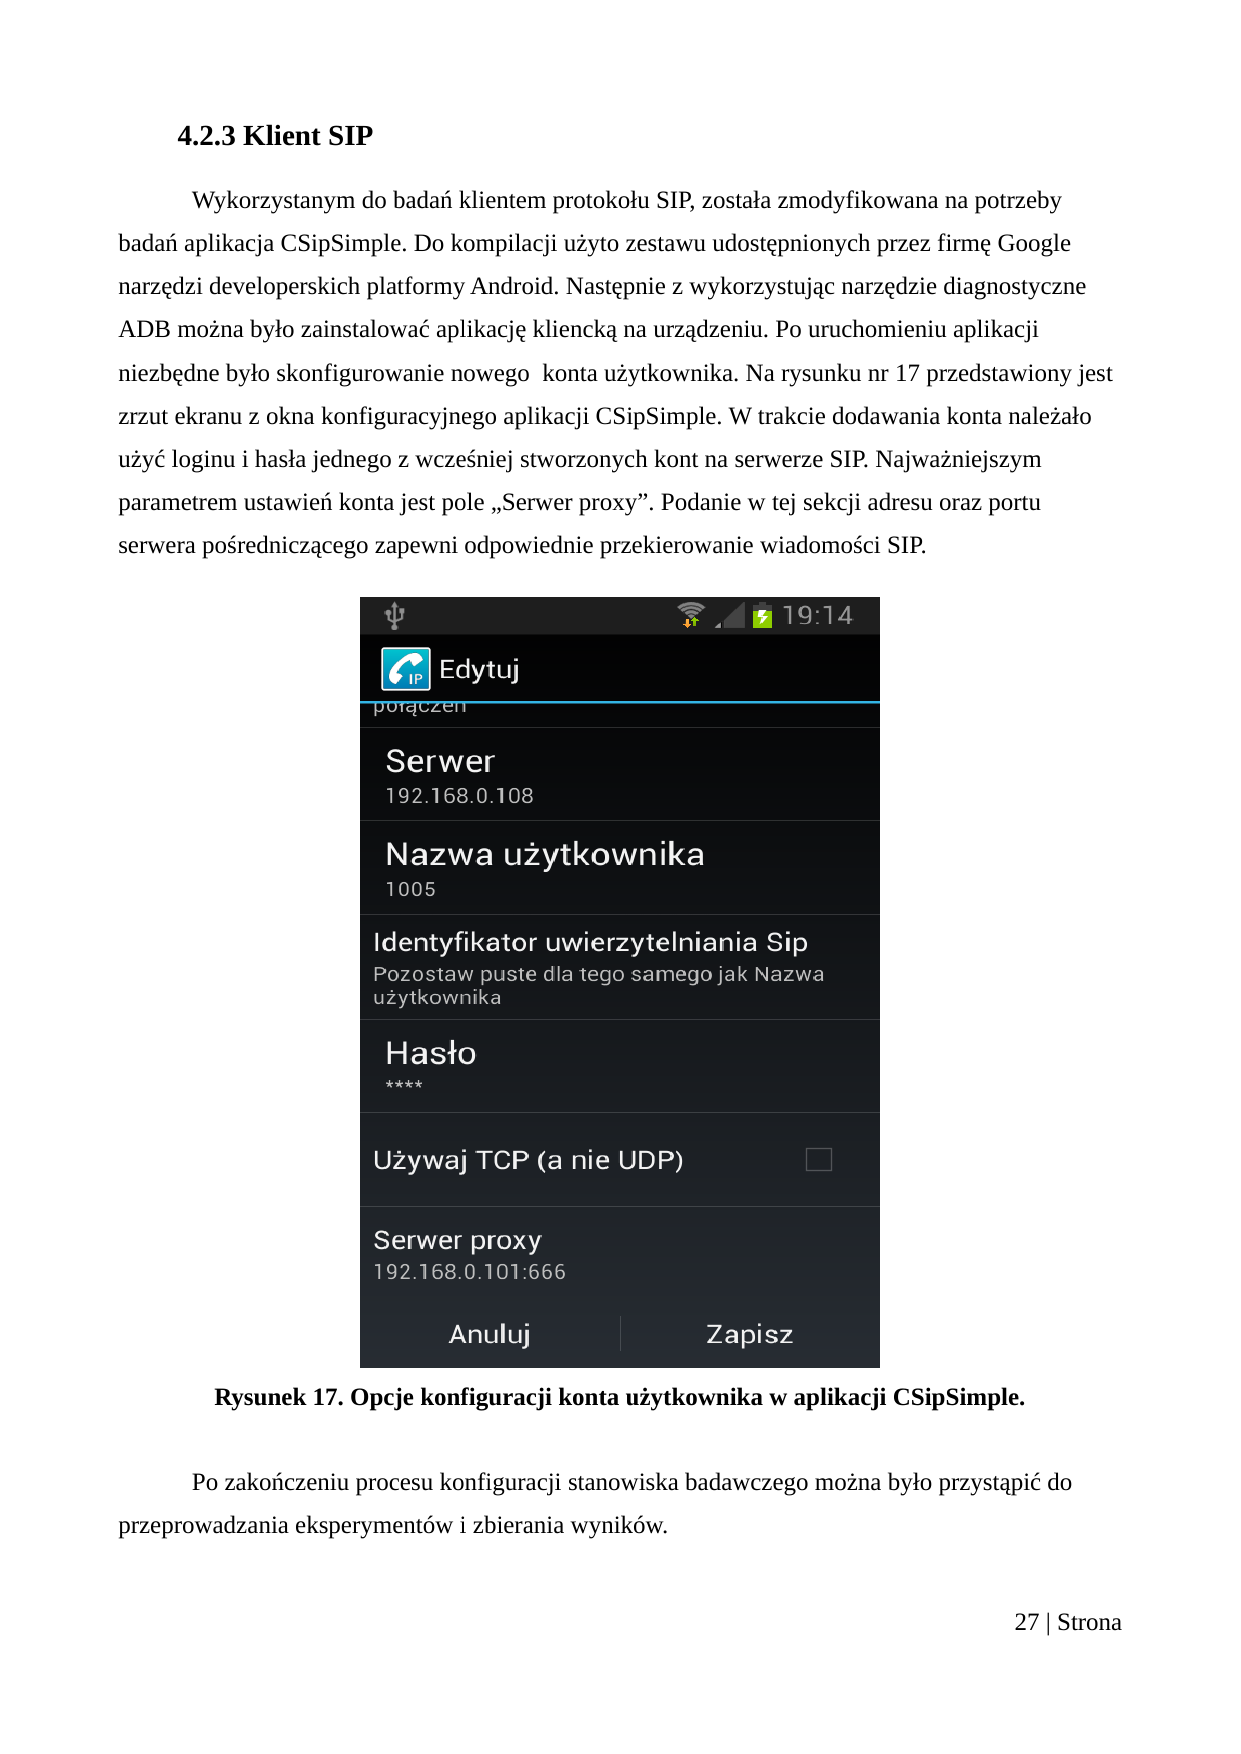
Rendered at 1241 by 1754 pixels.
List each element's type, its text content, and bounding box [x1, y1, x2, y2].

subtitle 4.2.3 Klient SIP [177, 118, 1122, 152]
text Wykorzystanym do badań klientem protokołu SIP, została zmodyfikowana na potrzeby badań aplikacja CSipSimple. Do kompilacji użyto zestawu udostępnionych przez firmę Google narzędzi developerskich platformy Android. Następnie z wykorzystując narzędzie diagnostyczne ADB można było zainstalować aplikację kliencką na urządzeniu. Po uruchomieniu aplikacji niezbędne było skonfigurowanie nowego konta użytkownika. Na rysunku nr 17 przedstawiony jest zrzut ekranu z okna konfiguracyjnego aplikacji CSipSimple. W trakcie dodawania konta należało użyć loginu i hasła jednego z wcześniej stworzonych kont na serwerze SIP. Najważniejszym parametrem ustawień konta jest pole „Serwer proxy”. Podanie w tej sekcji adresu oraz portu serwera pośredniczącego zapewni odpowiednie przekierowanie wiadomości SIP. [118, 185, 1122, 559]
text Rysunek 17. Opcje konfiguracji konta użytkownika w aplikacji CSipSimple. [118, 1368, 1122, 1411]
text Po zakończeniu procesu konfiguracji stanowiska badawczego można było przystąpić do przeprowadzania eksperymentów i zbierania wyników. [118, 1467, 1122, 1539]
picture [360, 597, 880, 1368]
